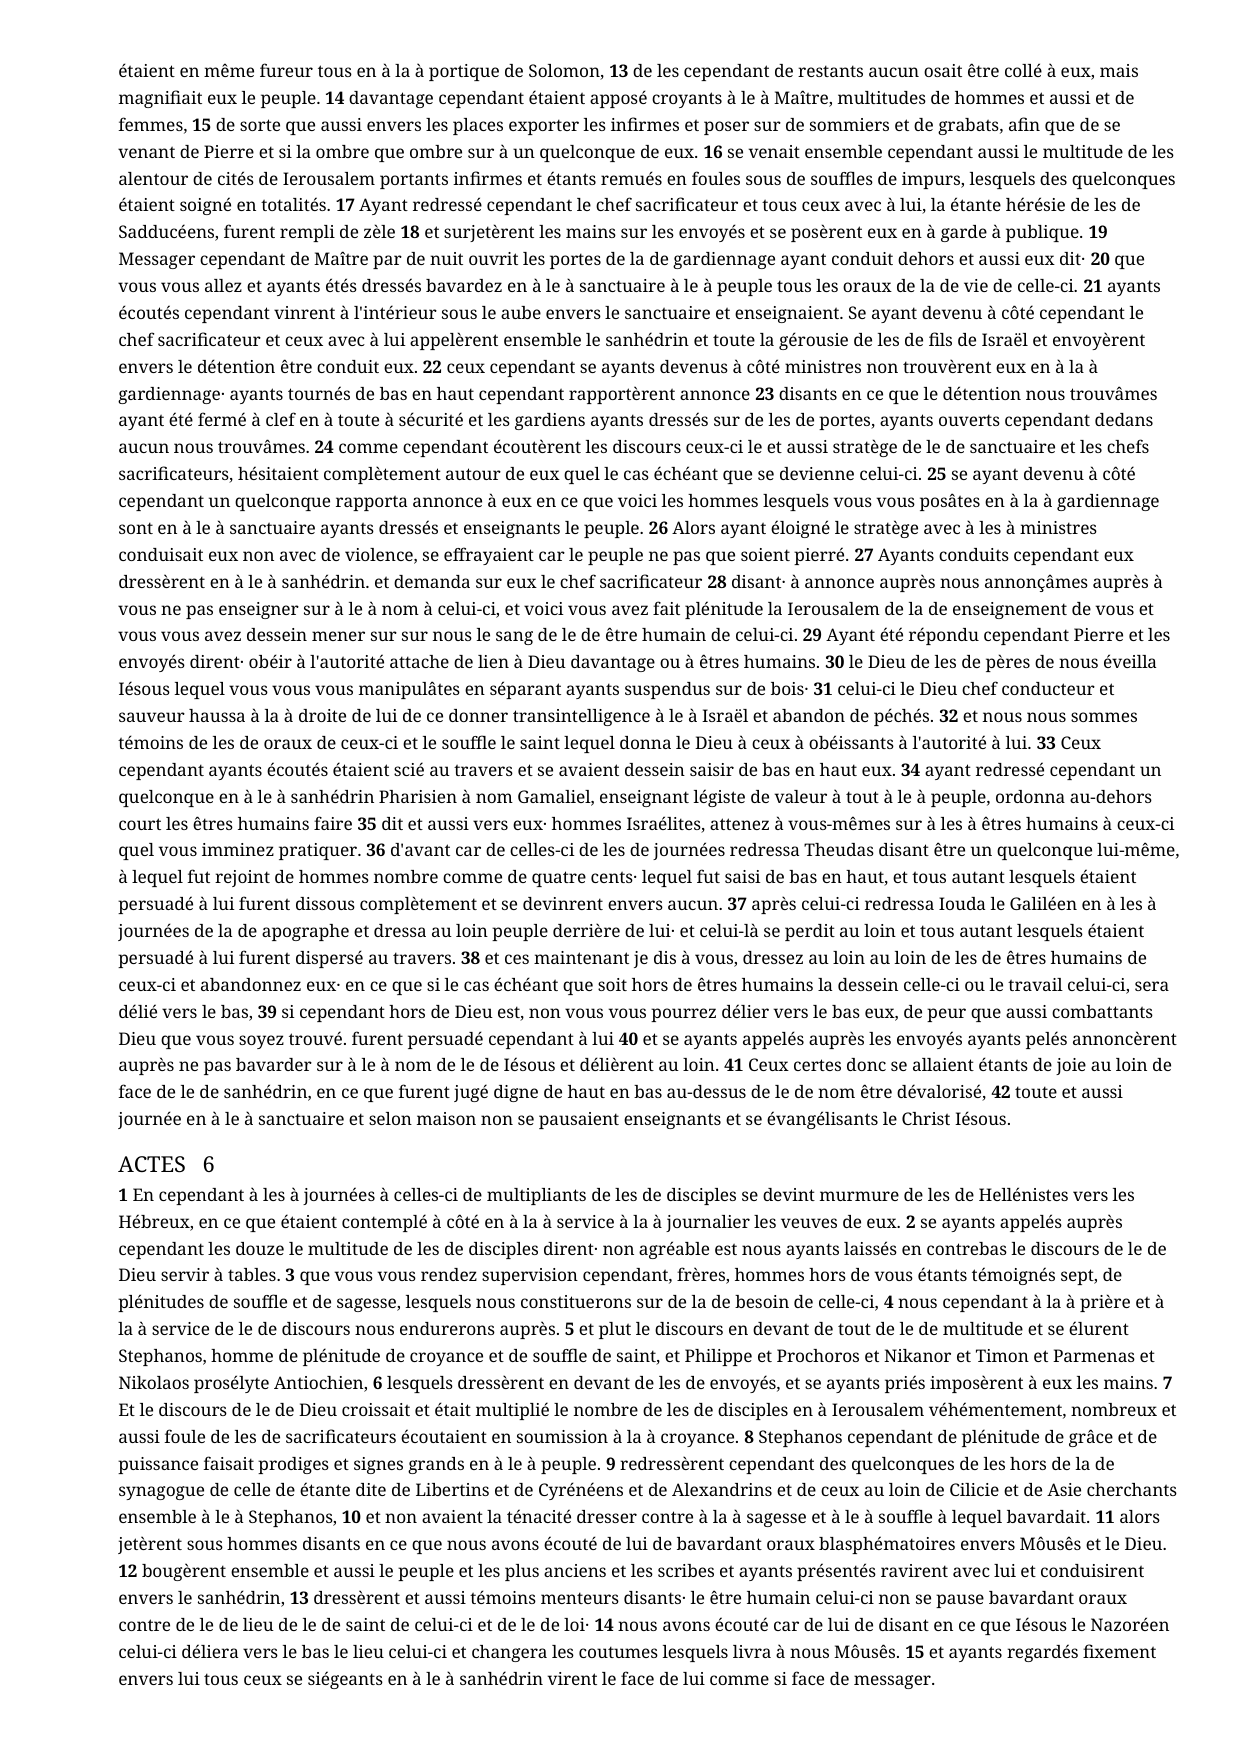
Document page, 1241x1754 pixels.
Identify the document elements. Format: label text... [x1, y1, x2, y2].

text ACTES 6 [118, 1149, 1181, 1178]
text 1 En cependant à les à journées à celles-ci de multipliants de les de disciples se devint murmure de les de Hellénistes vers les Hébreux, en ce que étaient contemplé à côté en à la à service à la à journalier les veuves de eux. 2 se ayants appelés auprès cependant les douze le multitude de les de disciples dirent· non agréable est nous ayants laissés en contrebas le discours de le de Dieu servir à tables. 3 que vous vous rendez supervision cependant, frères, hommes hors de vous étants témoignés sept, de plénitudes de souffle et de sagesse, lesquels nous constituerons sur de la de besoin de celle-ci, 4 nous cependant à la à prière et à la à service de le de discours nous endurerons auprès. 5 et plut le discours en devant de tout de le de multitude et se élurent Stephanos, homme de plénitude de croyance et de souffle de saint, et Philippe et Prochoros et Nikanor et Timon et Parmenas et Nikolaos prosélyte Antiochien, 6 lesquels dressèrent en devant de les de envoyés, et se ayants priés imposèrent à eux les mains. 7 Et le discours de le de Dieu croissait et était multiplié le nombre de les de disciples en à Ierousalem véhémentement, nombreux et aussi foule de les de sacrificateurs écoutaient en soumission à la à croyance. 8 Stephanos cependant de plénitude de grâce et de puissance faisait prodiges et signes grands en à le à peuple. 9 redressèrent cependant des quelconques de les hors de la de synagogue de celle de étante dite de Libertins et de Cyrénéens et de Alexandrins et de ceux au loin de Cilicie et de Asie cherchants ensemble à le à Stephanos, 10 et non avaient la ténacité dresser contre à la à sagesse et à le à souffle à lequel bavardait. 11 alors jetèrent sous hommes disants en ce que nous avons écouté de lui de bavardant oraux blasphématoires envers Môusês et le Dieu. 12 bougèrent ensemble et aussi le peuple et les plus anciens et les scribes et ayants présentés ravirent avec lui et conduisirent envers le sanhédrin, 13 dressèrent et aussi témoins menteurs disants· le être humain celui-ci non se pause bavardant oraux contre de le de lieu de le de saint de celui-ci et de le de loi· 14 nous avons écouté car de lui de disant en ce que Iésous le Nazoréen celui-ci déliera vers le bas le lieu celui-ci et changera les coutumes lesquels livra à nous Môusês. 15 et ayants regardés fixement envers lui tous ceux se siégeants en à le à sanhédrin virent le face de lui comme si face de messager. [118, 1183, 1181, 1690]
text étaient en même fureur tous en à la à portique de Solomon, 13 de les cependant de restants aucun osait être collé à eux, mais magnifiait eux le peuple. 14 davantage cependant étaient apposé croyants à le à Maître, multitudes de hommes et aussi et de femmes, 15 de sorte que aussi envers les places exporter les infirmes et poser sur de sommiers et de grabats, afin que de se venant de Pierre et si la ombre que ombre sur à un quelconque de eux. 16 se venait ensemble cependant aussi le multitude de les alentour de cités de Ierousalem portants infirmes et étants remués en foules sous de souffles de impurs, lesquels des quelconques étaient soigné en totalités. 17 Ayant redressé cependant le chef sacrificateur et tous ceux avec à lui, la étante hérésie de les de Sadducéens, furent rempli de zèle 18 et surjetèrent les mains sur les envoyés et se posèrent eux en à garde à publique. 19 Messager cependant de Maître par de nuit ouvrit les portes de la de gardiennage ayant conduit dehors et aussi eux dit· 20 que vous vous allez et ayants étés dressés bavardez en à le à sanctuaire à le à peuple tous les oraux de la de vie de celle-ci. 21 ayants écoutés cependant vinrent à l'intérieur sous le aube envers le sanctuaire et enseignaient. Se ayant devenu à côté cependant le chef sacrificateur et ceux avec à lui appelèrent ensemble le sanhédrin et toute la gérousie de les de fils de Israël et envoyèrent envers le détention être conduit eux. 22 ceux cependant se ayants devenus à côté ministres non trouvèrent eux en à la à gardiennage· ayants tournés de bas en haut cependant rapportèrent annonce 23 disants en ce que le détention nous trouvâmes ayant été fermé à clef en à toute à sécurité et les gardiens ayants dressés sur de les de portes, ayants ouverts cependant dedans aucun nous trouvâmes. 24 comme cependant écoutèrent les discours ceux-ci le et aussi stratège de le de sanctuaire et les chefs sacrificateurs, hésitaient complètement autour de eux quel le cas échéant que se devienne celui-ci. 25 se ayant devenu à côté cependant un quelconque rapporta annonce à eux en ce que voici les hommes lesquels vous vous posâtes en à la à gardiennage sont en à le à sanctuaire ayants dressés et enseignants le peuple. 26 Alors ayant éloigné le stratège avec à les à ministres conduisait eux non avec de violence, se effrayaient car le peuple ne pas que soient pierré. 27 Ayants conduits cependant eux dressèrent en à le à sanhédrin. et demanda sur eux le chef sacrificateur 28 disant· à annonce auprès nous annonçâmes auprès à vous ne pas enseigner sur à le à nom à celui-ci, et voici vous avez fait plénitude la Ierousalem de la de enseignement de vous et vous vous avez dessein mener sur sur nous le sang de le de être humain de celui-ci. 29 Ayant été répondu cependant Pierre et les envoyés dirent· obéir à l'autorité attache de lien à Dieu davantage ou à êtres humains. 30 le Dieu de les de pères de nous éveilla Iésous lequel vous vous vous manipulâtes en séparant ayants suspendus sur de bois· 31 celui-ci le Dieu chef conducteur et sauveur haussa à la à droite de lui de ce donner transintelligence à le à Israël et abandon de péchés. 32 et nous nous sommes témoins de les de oraux de ceux-ci et le souffle le saint lequel donna le Dieu à ceux à obéissants à l'autorité à lui. 33 Ceux cependant ayants écoutés étaient scié au travers et se avaient dessein saisir de bas en haut eux. 34 ayant redressé cependant un quelconque en à le à sanhédrin Pharisien à nom Gamaliel, enseignant légiste de valeur à tout à le à peuple, ordonna au-dehors court les êtres humains faire 35 dit et aussi vers eux· hommes Israélites, attenez à vous-mêmes sur à les à êtres humains à ceux-ci quel vous imminez pratiquer. 36 d'avant car de celles-ci de les de journées redressa Theudas disant être un quelconque lui-même, à lequel fut rejoint de hommes nombre comme de quatre cents· lequel fut saisi de bas en haut, et tous autant lesquels étaient persuadé à lui furent dissous complètement et se devinrent envers aucun. 37 après celui-ci redressa Iouda le Galiléen en à les à journées de la de apographe et dressa au loin peuple derrière de lui· et celui-là se perdit au loin et tous autant lesquels étaient persuadé à lui furent dispersé au travers. 38 et ces maintenant je dis à vous, dressez au loin au loin de les de êtres humains de ceux-ci et abandonnez eux· en ce que si le cas échéant que soit hors de êtres humains la dessein celle-ci ou le travail celui-ci, sera délié vers le bas, 39 si cependant hors de Dieu est, non vous vous pourrez délier vers le bas eux, de peur que aussi combattants Dieu que vous soyez trouvé. furent persuadé cependant à lui 40 et se ayants appelés auprès les envoyés ayants pelés annoncèrent auprès ne pas bavarder sur à le à nom de le de Iésous et délièrent au loin. 41 Ceux certes donc se allaient étants de joie au loin de face de le de sanhédrin, en ce que furent jugé digne de haut en bas au-dessus de le de nom être dévalorisé, 42 toute et aussi journée en à le à sanctuaire et selon maison non se pausaient enseignants et se évangélisants le Christ Iésous. [118, 59, 1181, 1131]
